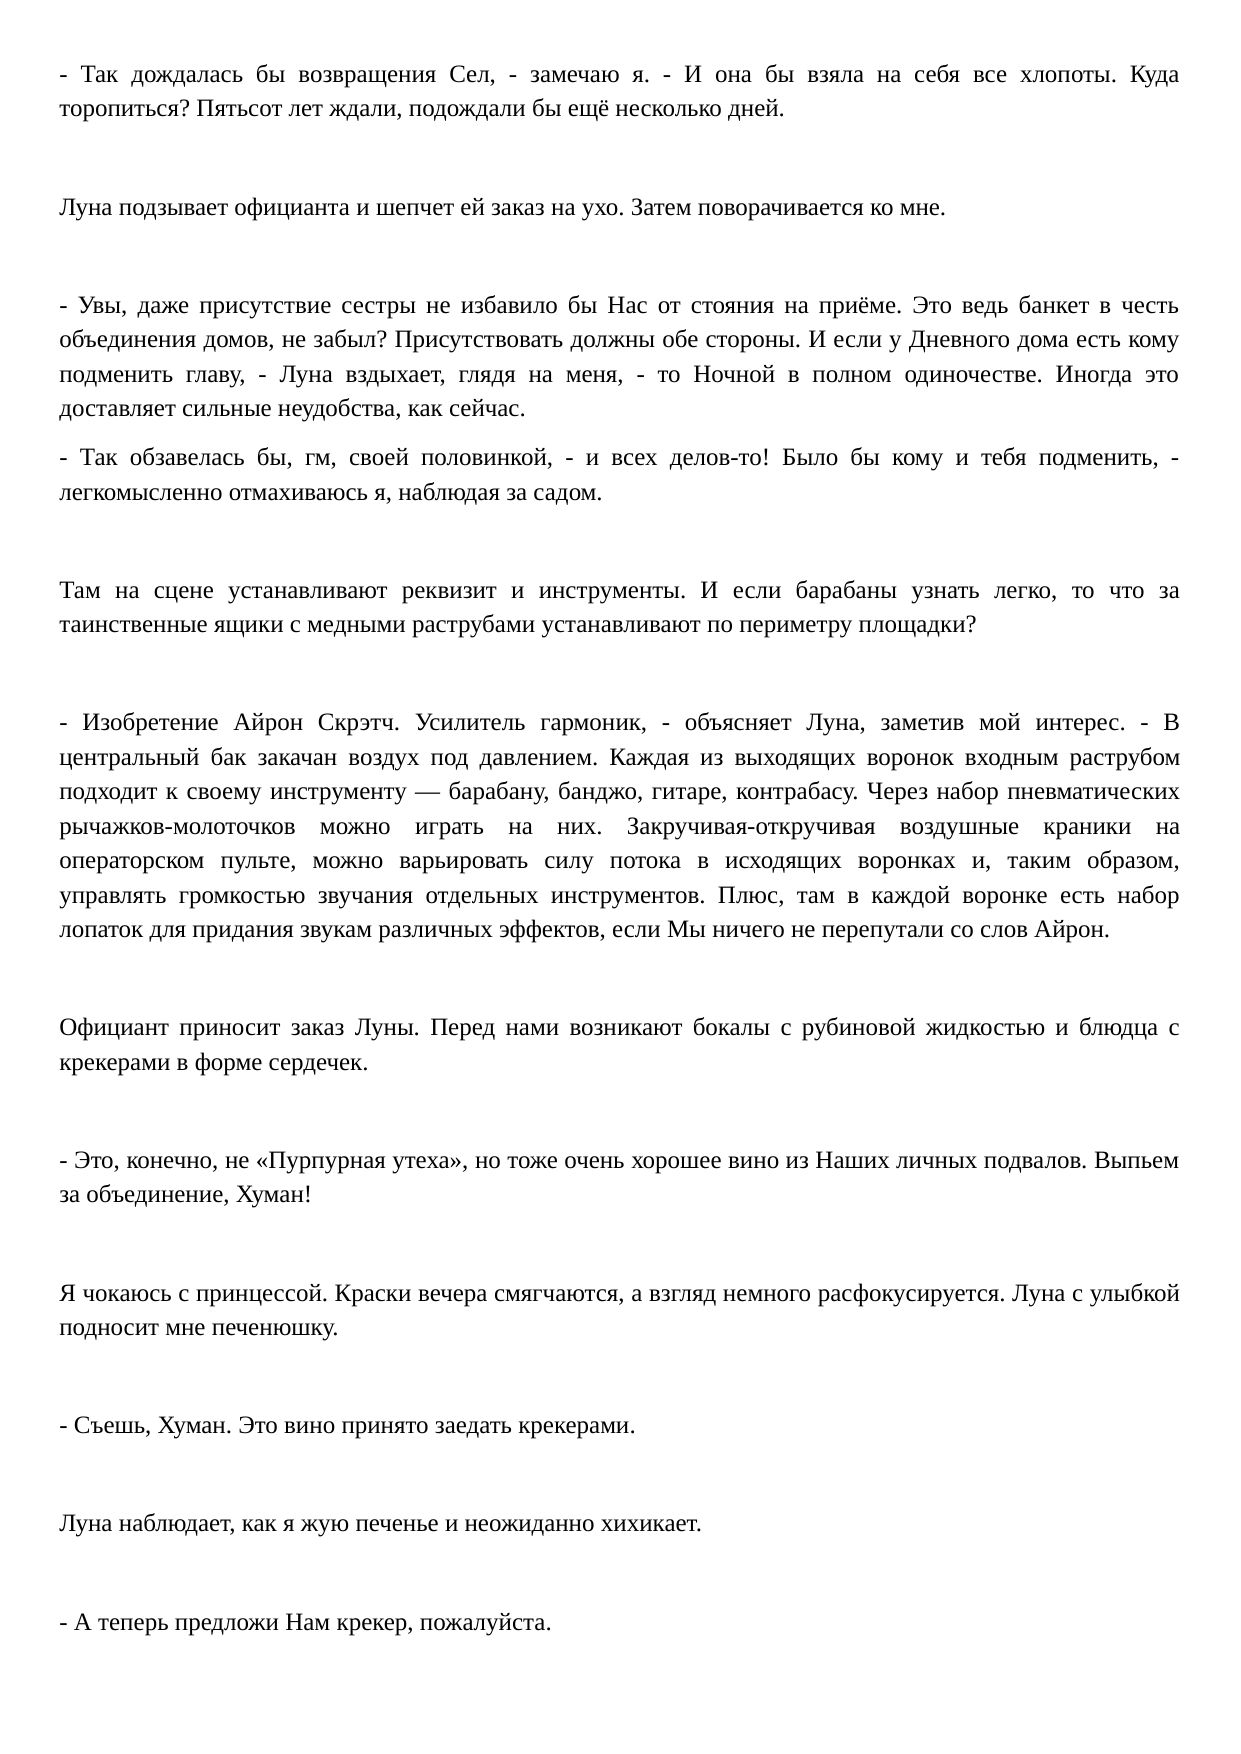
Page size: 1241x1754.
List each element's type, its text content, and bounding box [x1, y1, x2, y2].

text - Так дождалась бы возвращения Сел, - замечаю я. - И она бы взяла на себя все хлопоты. Куда торопиться? Пятьсот лет ждали, подождали бы ещё несколько дней. [59, 59, 1181, 122]
text Луна подзывает официанта и шепчет ей заказ на ухо. Затем поворачивается ко мне. [59, 192, 1181, 220]
text - Увы, даже присутствие сестры не избавило бы Нас от стояния на приёме. Это ведь банкет в честь объединения домов, не забыл? Присутствовать должны обе стороны. И если у Дневного дома есть кому подменить главу, - Луна вздыхает, глядя на меня, - то Ночной в полном одиночестве. Иногда это доставляет сильные неудобства, как сейчас. [59, 290, 1181, 422]
text Официант приносит заказ Луны. Перед нами возникают бокалы с рубиновой жидкостью и блюдца с крекерами в форме сердечек. [59, 1012, 1181, 1076]
text Там на сцене устанавливают реквизит и инструменты. И если барабаны узнать легко, то что за таинственные ящики с медными раструбами устанавливают по периметру площадки? [59, 575, 1181, 638]
text - А теперь предложи Нам крекер, пожалуйста. [59, 1607, 1181, 1635]
text - Это, конечно, не «Пурпурная утеха», но тоже очень хорошее вино из Наших личных подвалов. Выпьем за объединение, Хуман! [59, 1145, 1181, 1208]
text - Съешь, Хуман. Это вино принято заедать крекерами. [59, 1410, 1181, 1439]
text - Изобретение Айрон Скрэтч. Усилитель гармоник, - объясняет Луна, заметив мой интерес. - В центральный бак закачан воздух под давлением. Каждая из выходящих воронок входным раструбом подходит к своему инструменту — барабану, банджо, гитаре, контрабасу. Через набор пневматических рычажков-молоточков можно играть на них. Закручивая-откручивая воздушные краники на операторском пульте, можно варьировать силу потока в исходящих воронках и, таким образом, управлять громкостью звучания отдельных инструментов. Плюс, там в каждой воронке есть набор лопаток для придания звукам различных эффектов, если Мы ничего не перепутали со слов Айрон. [59, 707, 1181, 943]
text - Так обзавелась бы, гм, своей половинкой, - и всех делов-то! Было бы кому и тебя подменить, - легкомысленно отмахиваюсь я, наблюдая за садом. [59, 442, 1181, 506]
text Я чокаюсь с принцессой. Краски вечера смягчаются, а взгляд немного расфокусируется. Луна с улыбкой подносит мне печенюшку. [59, 1278, 1181, 1341]
text Луна наблюдает, как я жую печенье и неожиданно хихикает. [59, 1508, 1181, 1537]
